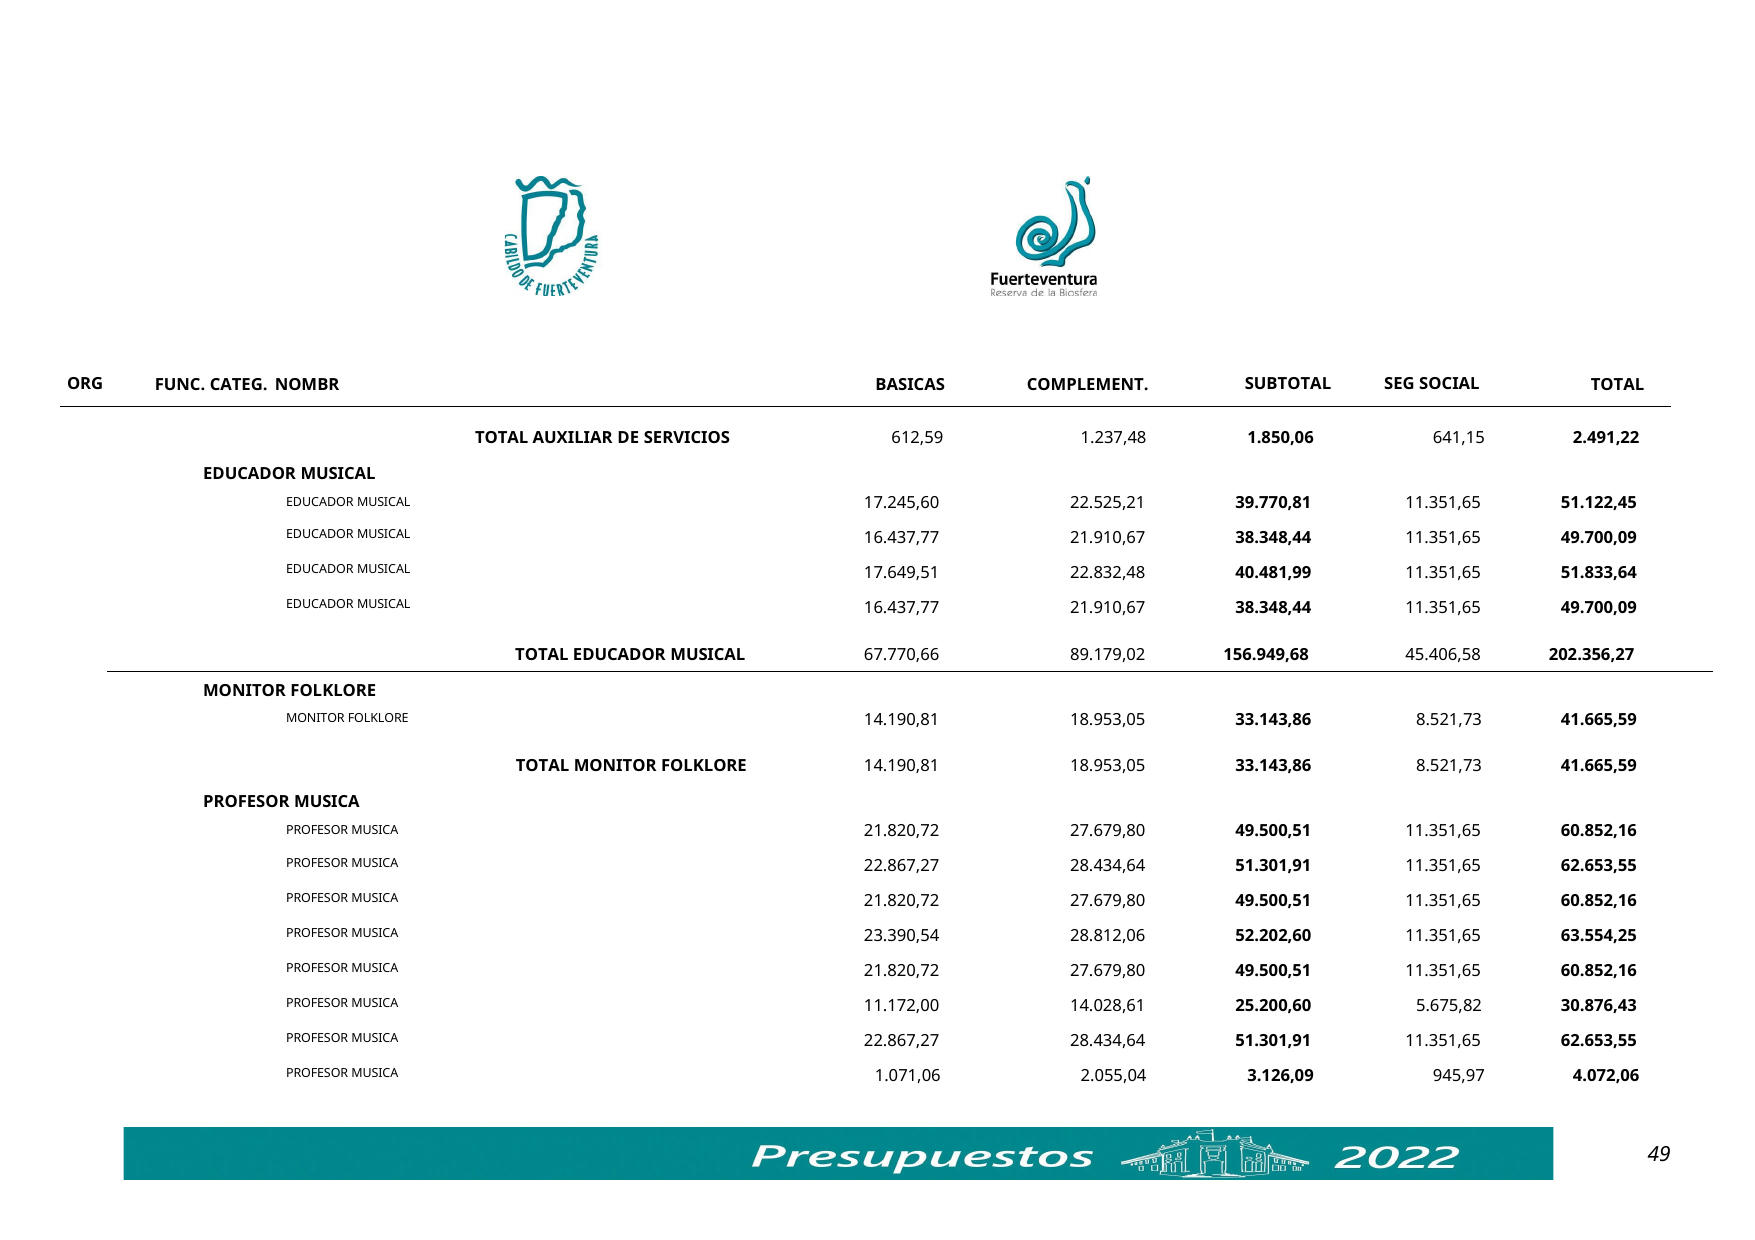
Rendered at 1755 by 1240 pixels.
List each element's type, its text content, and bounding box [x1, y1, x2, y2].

table_cell 11.351,65 [1364, 1022, 1523, 1057]
table_cell [60, 554, 131, 589]
table_cell [448, 1057, 821, 1092]
table_cell [131, 407, 448, 455]
table_header SEG SOCIAL [1364, 369, 1523, 406]
table_cell 45.406,58 [1364, 630, 1523, 671]
table_cell 21.910,67 [993, 519, 1193, 554]
table_cell [448, 847, 821, 882]
table_cell PROFESOR MUSICA [131, 882, 448, 917]
table_cell 51.301,91 [1193, 847, 1364, 882]
table_cell 33.143,86 [1193, 672, 1364, 742]
table_cell [448, 554, 821, 589]
table_cell TOTAL EDUCADOR MUSICAL [448, 630, 821, 671]
table_cell 49.700,09 [1523, 519, 1671, 554]
table_cell 11.351,65 [1364, 952, 1523, 987]
table_header COMPLEMENT. [993, 369, 1193, 406]
table_header FUNC. CATEG. NOMBR [131, 369, 448, 406]
table_cell [60, 847, 131, 882]
table_cell 612,59 [821, 407, 993, 455]
table_cell 30.876,43 [1523, 987, 1671, 1022]
table_cell 60.852,16 [1523, 783, 1671, 847]
table_cell 11.351,65 [1364, 519, 1523, 554]
table_cell [60, 672, 131, 742]
table_cell [448, 917, 821, 952]
table_cell 11.351,65 [1364, 783, 1523, 847]
table_cell 63.554,25 [1523, 917, 1671, 952]
table_cell 60.852,16 [1523, 952, 1671, 987]
table_cell 49.500,51 [1193, 952, 1364, 987]
table_cell 67.770,66 [821, 630, 993, 671]
table_cell 3.126,09 [1193, 1057, 1364, 1092]
table_cell [60, 952, 131, 987]
table_cell 38.348,44 [1193, 519, 1364, 554]
table_cell [60, 589, 131, 630]
table_cell 5.675,82 [1364, 987, 1523, 1022]
table_cell 25.200,60 [1193, 987, 1364, 1022]
table_cell [448, 1022, 821, 1057]
table_cell 49.500,51 [1193, 783, 1364, 847]
table_cell [60, 987, 131, 1022]
table_cell 1.071,06 [821, 1057, 993, 1092]
table_cell 14.190,81 [821, 742, 993, 783]
table_cell 11.351,65 [1364, 589, 1523, 630]
table_cell 38.348,44 [1193, 589, 1364, 630]
table_cell [448, 455, 821, 519]
table_cell 945,97 [1364, 1057, 1523, 1092]
table_cell [60, 630, 131, 672]
table_cell 23.390,54 [821, 917, 993, 952]
table_cell [60, 882, 131, 917]
table_cell [60, 519, 131, 554]
table_cell 49.500,51 [1193, 882, 1364, 917]
table_cell PROFESOR MUSICA PROFESOR MUSICA [131, 783, 448, 847]
table_cell PROFESOR MUSICA [131, 952, 448, 987]
table_cell 27.679,80 [993, 882, 1193, 917]
table_cell PROFESOR MUSICA [131, 847, 448, 882]
table_cell 52.202,60 [1193, 917, 1364, 952]
table_cell [448, 519, 821, 554]
table_cell 62.653,55 [1523, 1022, 1671, 1057]
table_cell 16.437,77 [821, 519, 993, 554]
table_cell 51.122,45 [1523, 455, 1671, 519]
table_cell 18.953,05 [993, 672, 1193, 742]
table_cell [448, 783, 821, 847]
table_cell MONITOR FOLKLORE MONITOR FOLKLORE [131, 672, 448, 742]
table_header SUBTOTAL [1193, 369, 1364, 406]
table_cell EDUCADOR MUSICAL [131, 554, 448, 589]
table_cell EDUCADOR MUSICAL [131, 519, 448, 554]
table_cell 11.351,65 [1364, 554, 1523, 589]
table_cell 60.852,16 [1523, 882, 1671, 917]
table_cell 2.055,04 [993, 1057, 1193, 1092]
table_cell TOTAL AUXILIAR DE SERVICIOS [448, 407, 821, 455]
table_cell 22.832,48 [993, 554, 1193, 589]
table_cell 11.172,00 [821, 987, 993, 1022]
table_cell 39.770,81 [1193, 455, 1364, 519]
table_cell [131, 630, 448, 671]
table_cell 641,15 [1364, 407, 1523, 455]
table_cell 202.356,27 [1523, 630, 1671, 671]
table_cell PROFESOR MUSICA [131, 917, 448, 952]
table_cell [60, 783, 131, 847]
table_cell 27.679,80 [993, 783, 1193, 847]
table_cell [60, 455, 131, 519]
table_cell 28.812,06 [993, 917, 1193, 952]
table_cell [448, 882, 821, 917]
table_cell [448, 952, 821, 987]
table_cell PROFESOR MUSICA [131, 1022, 448, 1057]
table_cell [448, 672, 821, 742]
table_header ORG [60, 369, 131, 406]
table_cell 8.521,73 [1364, 672, 1523, 742]
table_cell 22.525,21 [993, 455, 1193, 519]
table_cell [60, 1057, 131, 1092]
table_cell 40.481,99 [1193, 554, 1364, 589]
table_cell [131, 742, 448, 783]
table_cell 22.867,27 [821, 847, 993, 882]
table_cell 51.833,64 [1523, 554, 1671, 589]
table_cell 21.910,67 [993, 589, 1193, 630]
table_cell 41.665,59 [1523, 672, 1671, 742]
table_cell 2.491,22 [1523, 407, 1671, 455]
table_cell 62.653,55 [1523, 847, 1671, 882]
table_cell 11.351,65 [1364, 882, 1523, 917]
table_cell [448, 987, 821, 1022]
table_cell 22.867,27 [821, 1022, 993, 1057]
table_cell 21.820,72 [821, 952, 993, 987]
table_cell 21.820,72 [821, 882, 993, 917]
table_cell 21.820,72 [821, 783, 993, 847]
table_cell EDUCADOR MUSICAL [131, 589, 448, 630]
table_cell 11.351,65 [1364, 917, 1523, 952]
table_cell 11.351,65 [1364, 455, 1523, 519]
table_cell 28.434,64 [993, 847, 1193, 882]
table_cell 33.143,86 [1193, 742, 1364, 783]
table_cell 14.028,61 [993, 987, 1193, 1022]
table_cell PROFESOR MUSICA [131, 987, 448, 1022]
table_cell [60, 407, 131, 455]
table_header TOTAL [1523, 369, 1671, 406]
table_cell EDUCADOR MUSICAL EDUCADOR MUSICAL [131, 455, 448, 519]
table_header [448, 369, 821, 406]
table_cell 17.649,51 [821, 554, 993, 589]
table_cell 1.850,06 [1193, 407, 1364, 455]
table_cell 1.237,48 [993, 407, 1193, 455]
table_cell 156.949,68 [1193, 630, 1364, 671]
table_cell 49.700,09 [1523, 589, 1671, 630]
table_cell 11.351,65 [1364, 847, 1523, 882]
table_cell 4.072,06 [1523, 1057, 1671, 1092]
table_cell 17.245,60 [821, 455, 993, 519]
table_cell 14.190,81 [821, 672, 993, 742]
table_cell [60, 742, 131, 783]
table_cell 16.437,77 [821, 589, 993, 630]
table_cell [60, 917, 131, 952]
table_cell 41.665,59 [1523, 742, 1671, 783]
table_cell 8.521,73 [1364, 742, 1523, 783]
table_cell 28.434,64 [993, 1022, 1193, 1057]
table_cell PROFESOR MUSICA [131, 1057, 448, 1092]
table_cell [448, 589, 821, 630]
table_cell TOTAL MONITOR FOLKLORE [448, 742, 821, 783]
table_cell 89.179,02 [993, 630, 1193, 671]
table_cell 18.953,05 [993, 742, 1193, 783]
table_cell 27.679,80 [993, 952, 1193, 987]
table_header BASICAS [821, 369, 993, 406]
table_cell [60, 1022, 131, 1057]
table_cell 51.301,91 [1193, 1022, 1364, 1057]
